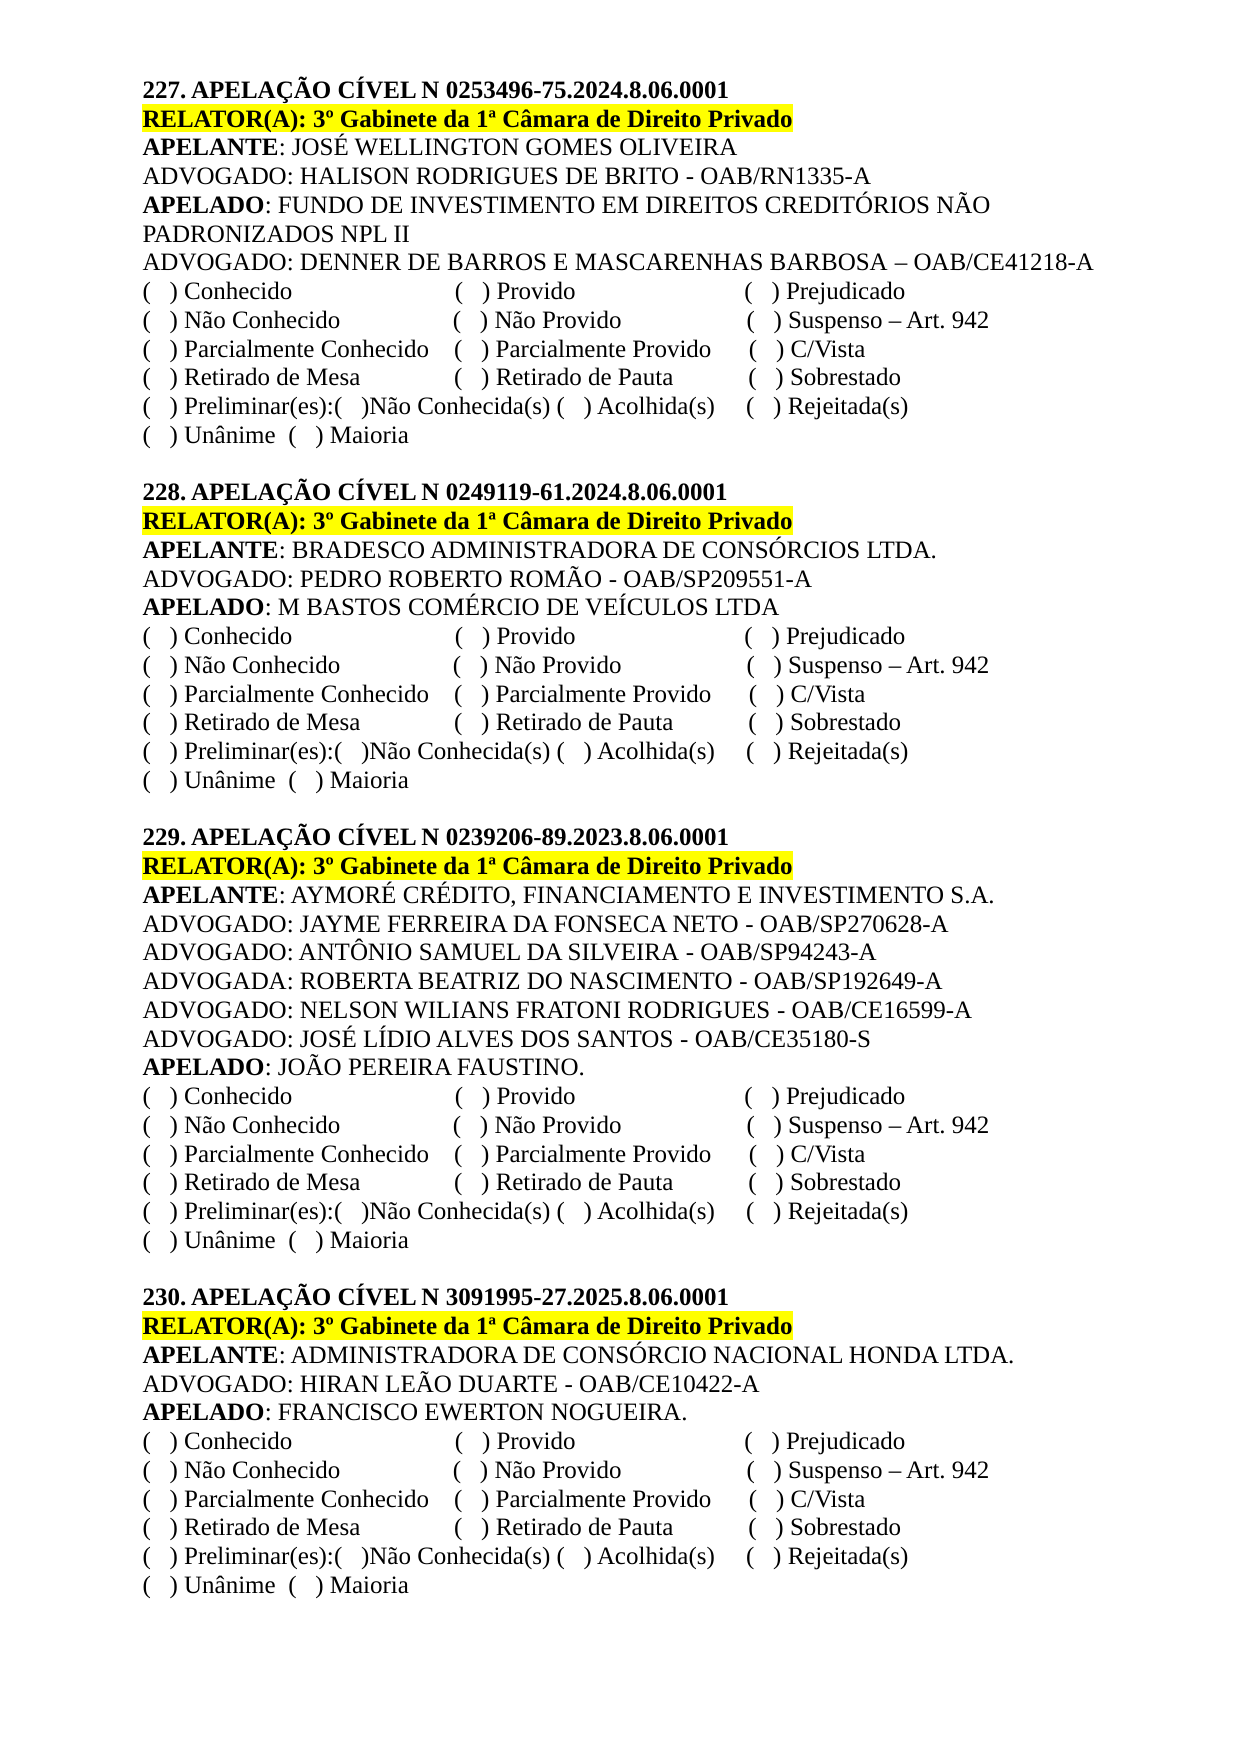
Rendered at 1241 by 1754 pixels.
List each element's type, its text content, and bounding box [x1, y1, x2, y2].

text ( ) Retirado de Mesa ( ) Retirado de Pauta ( ) Sobrestado [142, 707, 1158, 736]
text ( ) Preliminar(es):( )Não Conhecida(s) ( ) Acolhida(s) ( ) Rejeitada(s) [142, 391, 1158, 420]
text ( ) Preliminar(es):( )Não Conhecida(s) ( ) Acolhida(s) ( ) Rejeitada(s) [142, 736, 1158, 765]
text ( ) Parcialmente Conhecido ( ) Parcialmente Provido ( ) C/Vista [142, 679, 1158, 707]
text ( ) Retirado de Mesa ( ) Retirado de Pauta ( ) Sobrestado [142, 1167, 1158, 1196]
text ( ) Parcialmente Conhecido ( ) Parcialmente Provido ( ) C/Vista [142, 1139, 1158, 1167]
text ( ) Retirado de Mesa ( ) Retirado de Pauta ( ) Sobrestado [142, 362, 1158, 391]
text ( ) Parcialmente Conhecido ( ) Parcialmente Provido ( ) C/Vista [142, 1484, 1158, 1512]
text ( ) Não Conhecido ( ) Não Provido ( ) Suspenso – Art. 942 [142, 1455, 1158, 1484]
text ( ) Preliminar(es):( )Não Conhecida(s) ( ) Acolhida(s) ( ) Rejeitada(s) [142, 1541, 1158, 1570]
text ( ) Unânime ( ) Maioria 229. APELAÇÃO CÍVEL N 0239206-89.2023.8.06.0001 RELATOR(A): 3º Gabinete da 1ª Câmara de Direito Privado APELANTE: AYMORÉ CRÉDITO, FINANCIAMENTO E INVESTIMENTO S.A. ADVOGADO: JAYME FERREIRA DA FONSECA NETO - OAB/SP270628-A ADVOGADO: ANTÔNIO SAMUEL DA SILVEIRA - OAB/SP94243-A ADVOGADA: ROBERTA BEATRIZ DO NASCIMENTO - OAB/SP192649-A ADVOGADO: NELSON WILIANS FRATONI RODRIGUES - OAB/CE16599-A ADVOGADO: JOSÉ LÍDIO ALVES DOS SANTOS - OAB/CE35180-S APELADO: JOÃO PEREIRA FAUSTINO. [142, 765, 1141, 1081]
text ( ) Unânime ( ) Maioria 228. APELAÇÃO CÍVEL N 0249119-61.2024.8.06.0001 RELATOR(A): 3º Gabinete da 1ª Câmara de Direito Privado APELANTE: BRADESCO ADMINISTRADORA DE CONSÓRCIOS LTDA. ADVOGADO: PEDRO ROBERTO ROMÃO - OAB/SP209551-A APELADO: M BASTOS COMÉRCIO DE VEÍCULOS LTDA [142, 420, 1141, 621]
text 227. APELAÇÃO CÍVEL N 0253496-75.2024.8.06.0001 RELATOR(A): 3º Gabinete da 1ª Câmara de Direito Privado APELANTE: JOSÉ WELLINGTON GOMES OLIVEIRA ADVOGADO: HALISON RODRIGUES DE BRITO - OAB/RN1335-A APELADO: FUNDO DE INVESTIMENTO EM DIREITOS CREDITÓRIOS NÃO PADRONIZADOS NPL II ADVOGADO: DENNER DE BARROS E MASCARENHAS BARBOSA – OAB/CE41218-A [142, 75, 1141, 276]
text ( ) Preliminar(es):( )Não Conhecida(s) ( ) Acolhida(s) ( ) Rejeitada(s) [142, 1196, 1158, 1225]
text ( ) Parcialmente Conhecido ( ) Parcialmente Provido ( ) C/Vista [142, 334, 1158, 362]
text ( ) Unânime ( ) Maioria 230. APELAÇÃO CÍVEL N 3091995-27.2025.8.06.0001 RELATOR(A): 3º Gabinete da 1ª Câmara de Direito Privado APELANTE: ADMINISTRADORA DE CONSÓRCIO NACIONAL HONDA LTDA. ADVOGADO: HIRAN LEÃO DUARTE - OAB/CE10422-A APELADO: FRANCISCO EWERTON NOGUEIRA. [142, 1225, 1141, 1426]
text ( ) Conhecido ( ) Provido ( ) Prejudicado [142, 621, 1141, 650]
text ( ) Retirado de Mesa ( ) Retirado de Pauta ( ) Sobrestado [142, 1512, 1158, 1541]
text ( ) Conhecido ( ) Provido ( ) Prejudicado [142, 276, 1141, 305]
text ( ) Não Conhecido ( ) Não Provido ( ) Suspenso – Art. 942 [142, 1110, 1158, 1139]
text ( ) Não Conhecido ( ) Não Provido ( ) Suspenso – Art. 942 [142, 650, 1158, 679]
text ( ) Não Conhecido ( ) Não Provido ( ) Suspenso – Art. 942 [142, 305, 1158, 334]
text ( ) Unânime ( ) Maioria [142, 1570, 1141, 1627]
text ( ) Conhecido ( ) Provido ( ) Prejudicado [142, 1426, 1141, 1455]
text ( ) Conhecido ( ) Provido ( ) Prejudicado [142, 1081, 1141, 1110]
